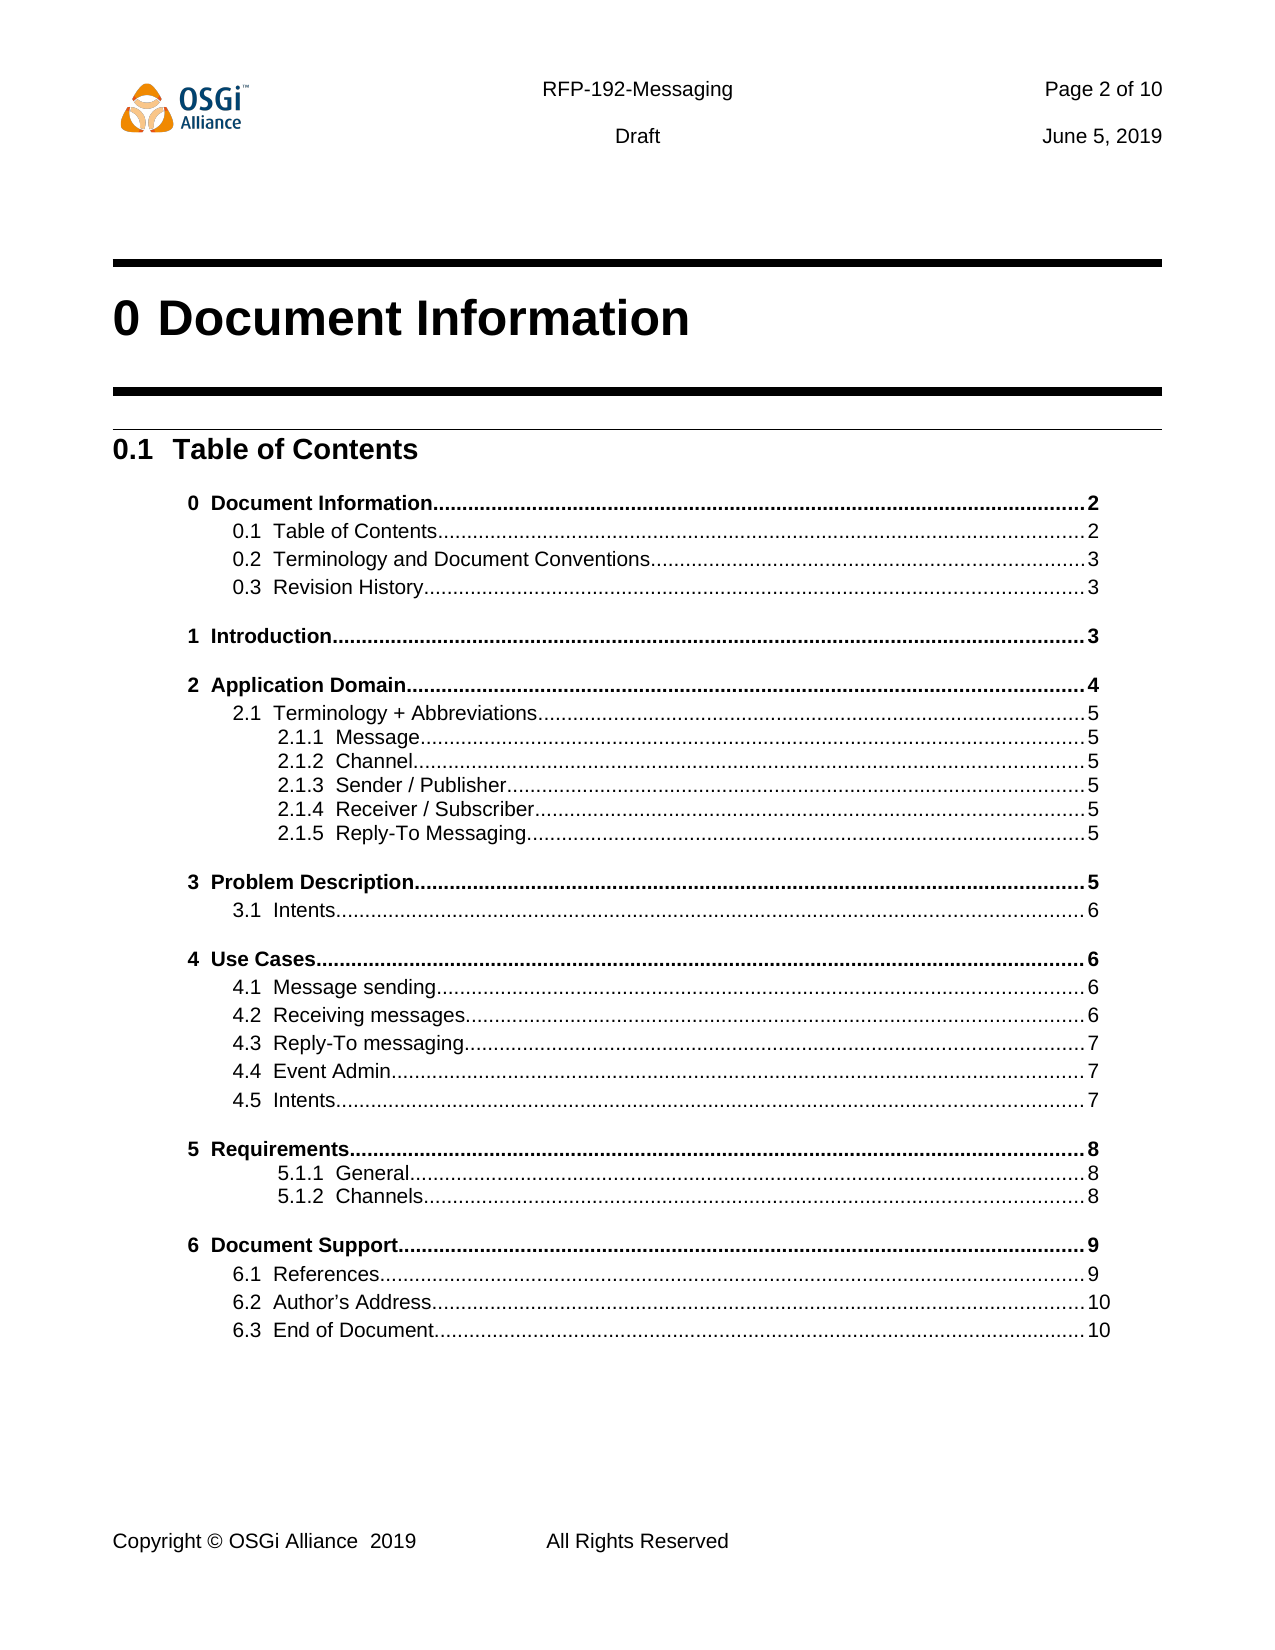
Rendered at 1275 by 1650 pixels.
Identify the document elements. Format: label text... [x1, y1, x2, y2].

text 6.3 End of Document 10 [232, 1318, 1162, 1342]
text 4.4 Event Admin 7 [232, 1059, 1162, 1083]
text 4.1 Message sending 6 [232, 975, 1162, 999]
text 3 Problem Description 5 [187, 870, 1162, 894]
text 0.3 Revision History 3 [232, 575, 1162, 599]
text 2.1.4 Receiver / Subscriber 5 [277, 797, 1162, 821]
text 0 Document Information 2 [187, 491, 1162, 514]
text 3.1 Intents 6 [232, 898, 1162, 922]
text 5.1.2 Channels 8 [277, 1184, 1162, 1208]
text 4.2 Receiving messages 6 [232, 1003, 1162, 1027]
text 0.1 Table of Contents 2 [232, 519, 1162, 543]
text 5.1.1 General 8 [277, 1160, 1162, 1184]
subtitle Table of Contents [112, 430, 1162, 466]
text 1 Introduction 3 [187, 624, 1162, 648]
picture [113, 76, 257, 140]
subtitle Document Information [112, 260, 1162, 396]
text 4.5 Intents 7 [232, 1087, 1162, 1111]
text 4 Use Cases 6 [187, 947, 1162, 971]
text 4.3 Reply-To messaging 7 [232, 1031, 1162, 1055]
text 2.1.2 Channel 5 [277, 749, 1162, 773]
text 6.1 References 9 [232, 1261, 1162, 1285]
text 2.1.3 Sender / Publisher 5 [277, 773, 1162, 797]
text 5 Requirements 8 [187, 1136, 1162, 1160]
text 2 Application Domain 4 [187, 673, 1162, 697]
text 2.1 Terminology + Abbreviations 5 [232, 701, 1162, 725]
text 0.2 Terminology and Document Conventions 3 [232, 547, 1162, 571]
text 2.1.5 Reply-To Messaging 5 [277, 821, 1162, 845]
text 6.2 Author’s Address 10 [232, 1289, 1162, 1313]
text 2.1.1 Message 5 [277, 725, 1162, 749]
text 6 Document Support 9 [187, 1233, 1162, 1257]
